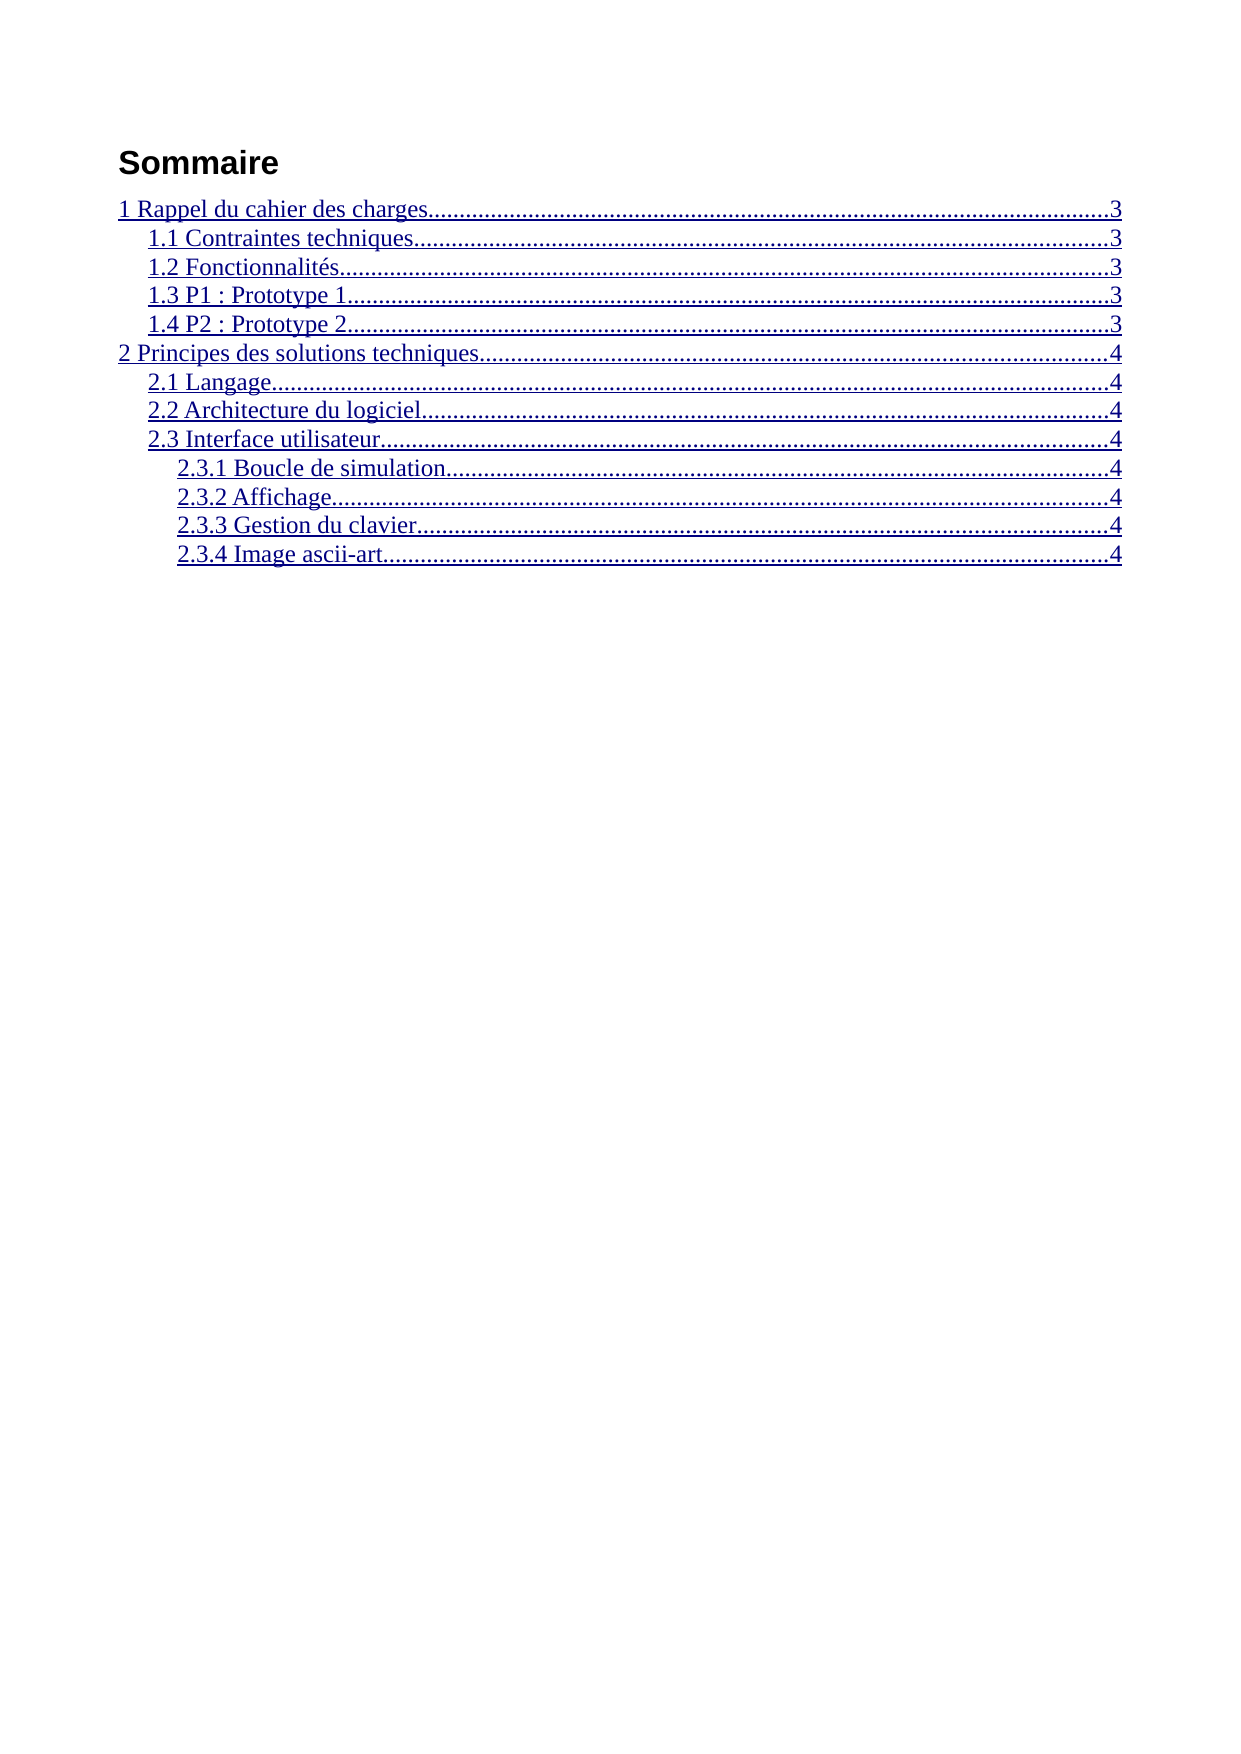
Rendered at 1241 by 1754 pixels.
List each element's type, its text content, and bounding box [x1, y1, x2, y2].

text 2.3.2 Affichage 4 [177, 482, 1122, 507]
text 1.3 P1 : Prototype 1 3 [148, 280, 1122, 305]
text 2.1 Langage 4 [148, 367, 1122, 392]
text 1.2 Fonctionnalités 3 [148, 252, 1122, 277]
subtitle Sommaire [118, 143, 1122, 182]
text 2.3.4 Image ascii-art 4 [177, 539, 1122, 564]
text 2.3 Interface utilisateur 4 [148, 424, 1122, 449]
text 2 Principes des solutions techniques 4 [118, 338, 1122, 363]
text 1 Rappel du cahier des charges 3 [118, 194, 1122, 219]
text 2.3.3 Gestion du clavier 4 [177, 510, 1122, 535]
text 2.3.1 Boucle de simulation 4 [177, 453, 1122, 478]
text 2.2 Architecture du logiciel 4 [148, 395, 1122, 420]
text 1.4 P2 : Prototype 2 3 [148, 309, 1122, 334]
text 1.1 Contraintes techniques 3 [148, 223, 1122, 248]
